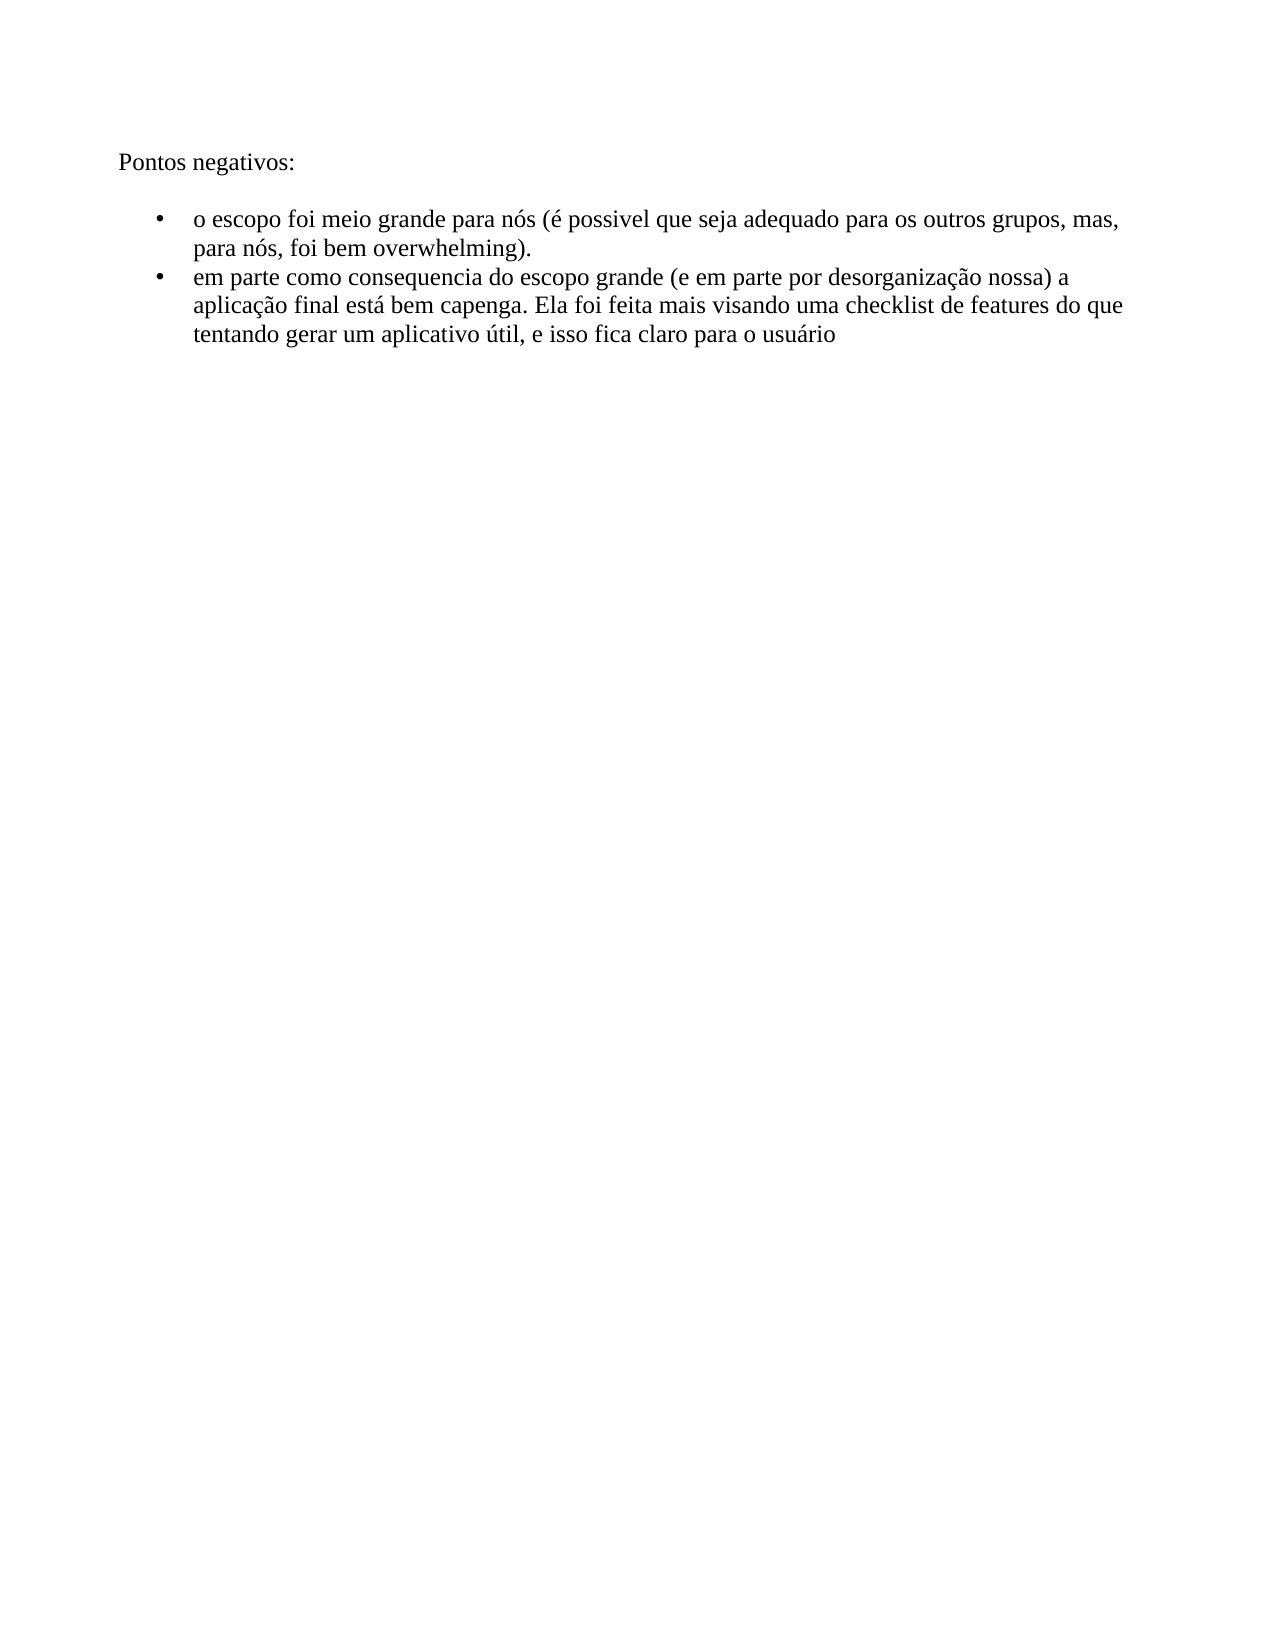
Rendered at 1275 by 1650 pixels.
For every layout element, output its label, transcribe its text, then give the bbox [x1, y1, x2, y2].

text Pontos negativos: [118, 147, 1157, 176]
list em parte como consequencia do escopo grande (e em parte por desorganização nossa) a aplicação final está bem capenga. Ela foi feita mais visando uma checklist de features do que tentando gerar um aplicativo útil, e isso fica claro para o usuário [156, 262, 1157, 348]
list o escopo foi meio grande para nós (é possivel que seja adequado para os outros grupos, mas, para nós, foi bem overwhelming). [156, 204, 1157, 262]
